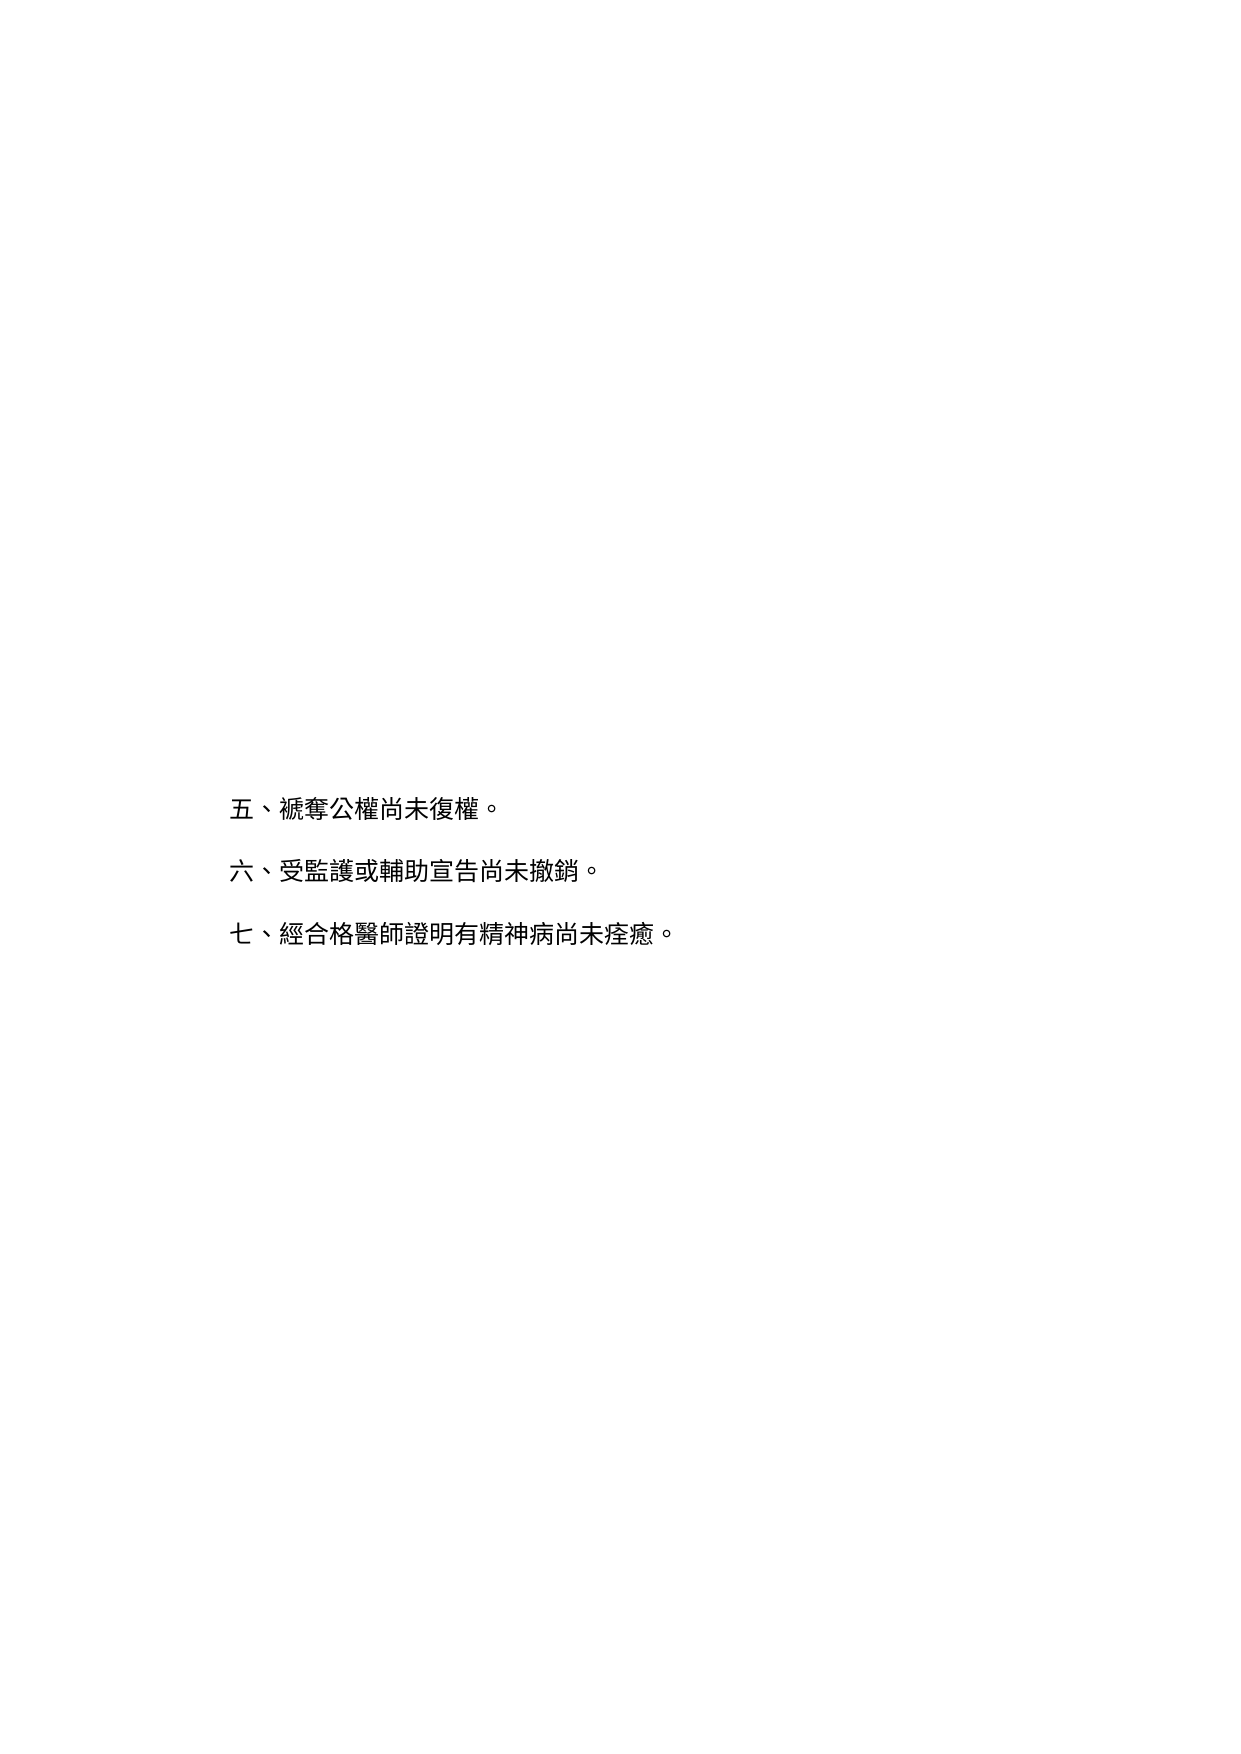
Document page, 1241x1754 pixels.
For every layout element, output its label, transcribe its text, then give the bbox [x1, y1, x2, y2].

text 六、受監護或輔助宣告尚未撤銷。 [118, 828, 1122, 891]
text 五、褫奪公權尚未復權。 [118, 766, 1122, 828]
text 七、經合格醫師證明有精神病尚未痊癒。 [118, 891, 1122, 953]
